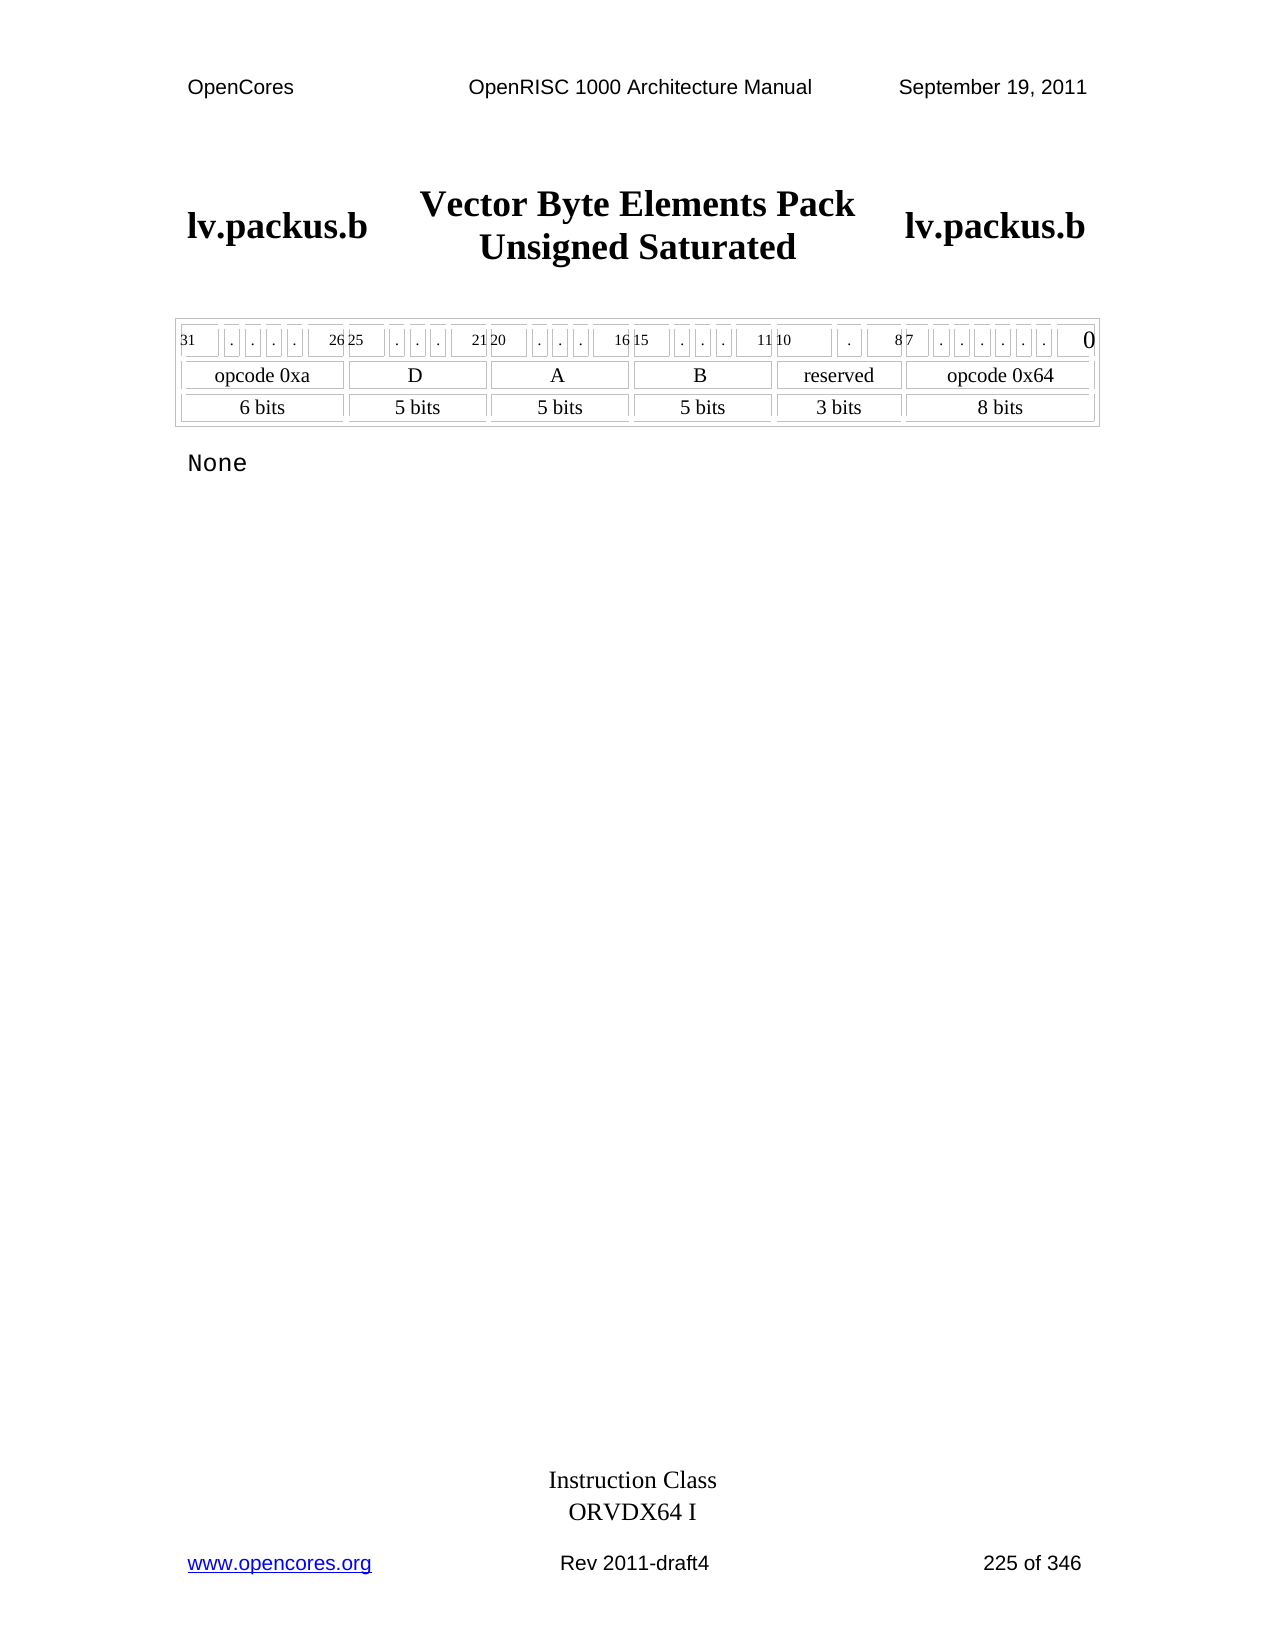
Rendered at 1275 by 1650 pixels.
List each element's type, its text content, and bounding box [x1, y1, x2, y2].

text None [187, 450, 1087, 479]
